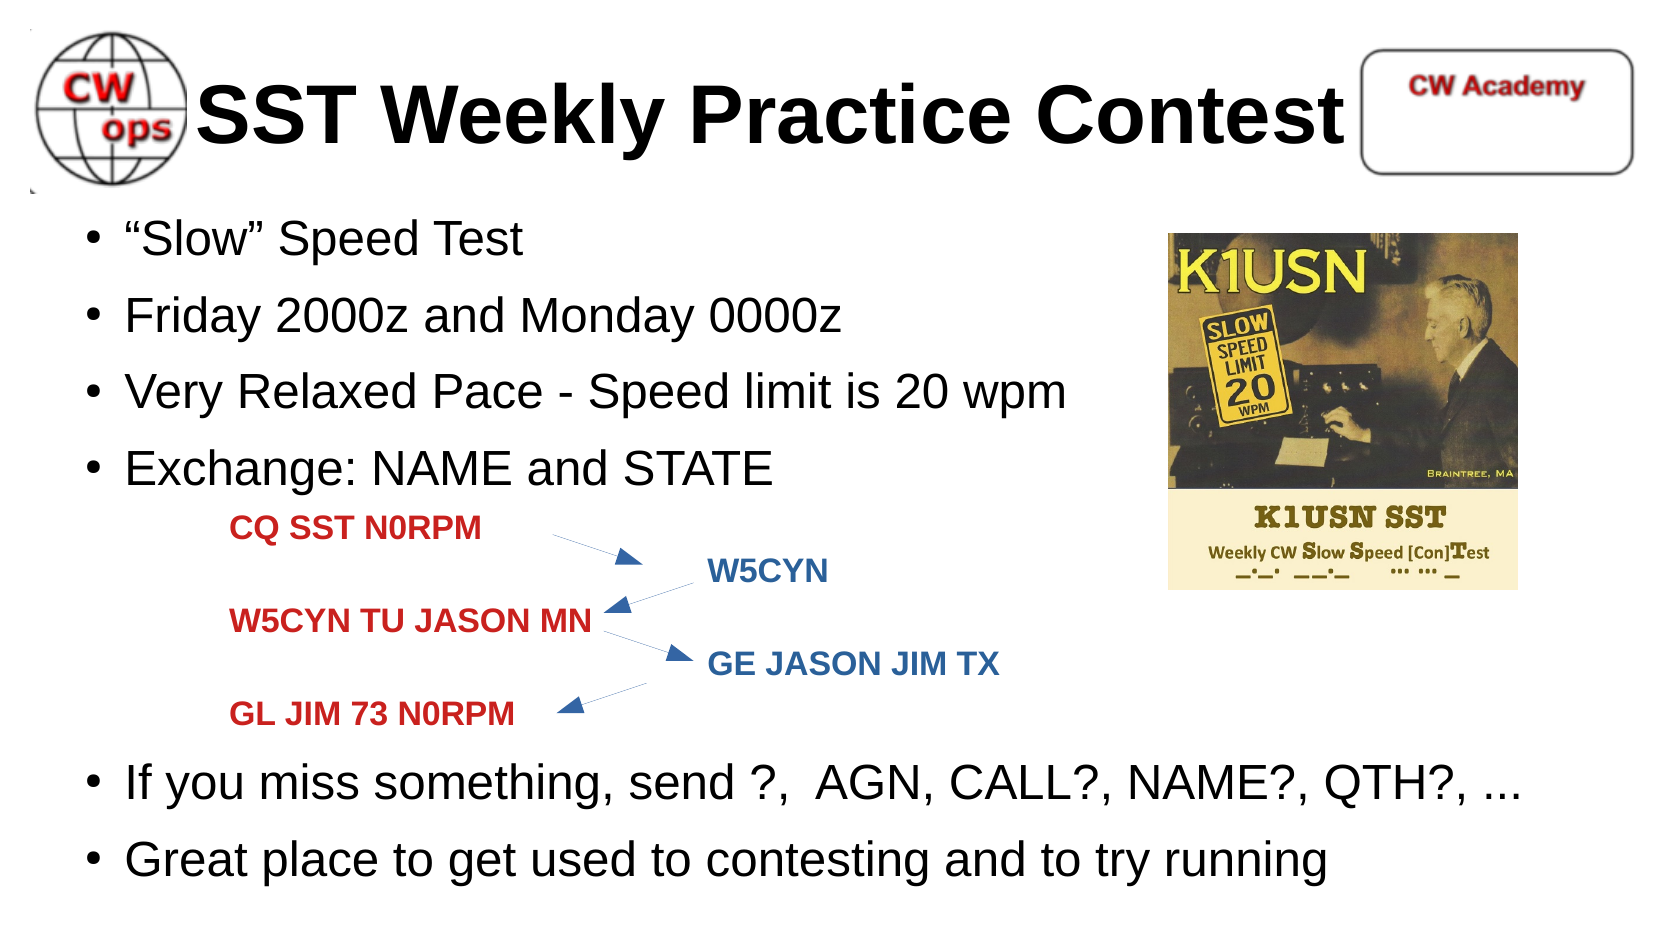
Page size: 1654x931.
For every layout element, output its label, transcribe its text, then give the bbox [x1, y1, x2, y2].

picture [1516, 37, 1640, 186]
picture [30, 29, 187, 37]
list “Slow” Speed Test Friday 2000z and Monday 0000z Very Relaxed Pace - Speed limit is 20 wpm Exchange: NAME and STATE CQ SST N0RPM W5CYN W5CYN TU JASON MN GE JASON JIM TX GL JIM 73 N0RPM If you miss something, send ?, AGN, CALL?, NAME?, QTH?, ... Great place to get used to contesting and to try running [71, 210, 1561, 901]
picture [1168, 233, 1518, 590]
title SST Weekly Practice Contest [26, 37, 1516, 193]
